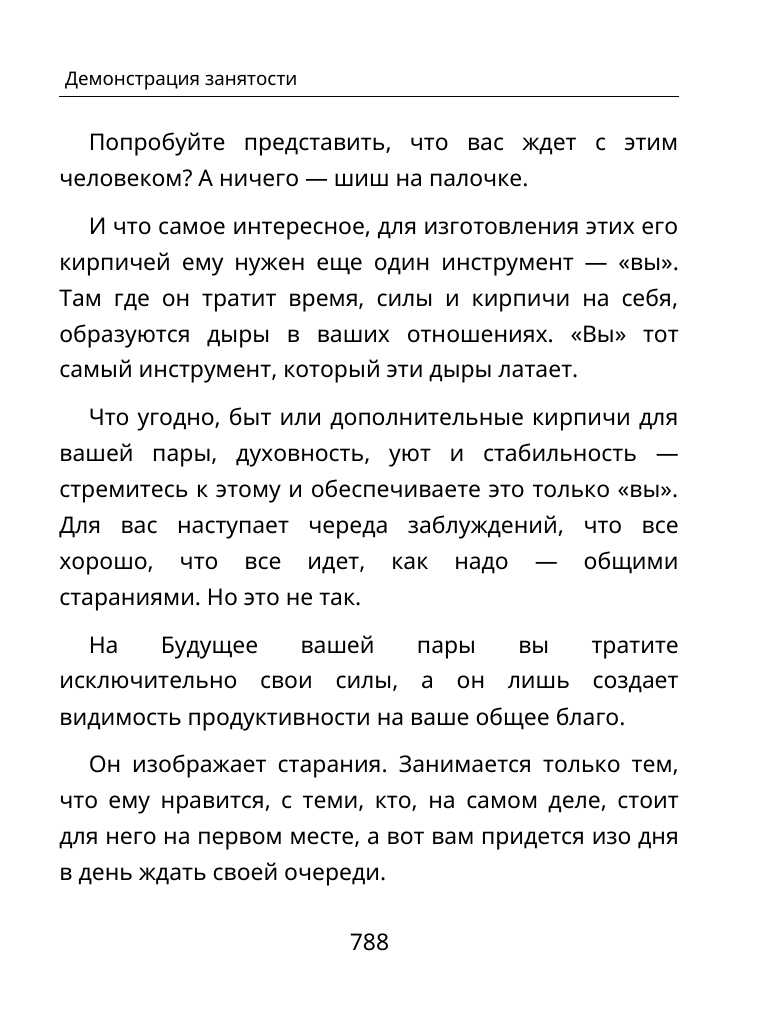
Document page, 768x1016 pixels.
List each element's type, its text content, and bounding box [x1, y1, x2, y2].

text Он изображает старания. Занимается только тем, что ему нравится, с теми, кто, на самом деле, стоит для него на первом месте, а вот вам придется изо дня в день ждать своей очереди. [59, 748, 679, 887]
text Попробуйте представить, что вас ждет с этим человеком? А ничего — шиш на палочке. [59, 126, 679, 193]
text И что самое интересное, для изготовления этих его кирпичей ему нужен еще один инструмент — «вы». Там где он тратит время, силы и кирпичи на себя, образуются дыры в ваших отношениях. «Вы» тот самый инструмент, который эти дыры латает. [59, 210, 679, 385]
text Что угодно, быт или дополнительные кирпичи для вашей пары, духовность, уют и стабильность — стремитесь к этому и обеспечиваете это только «вы». Для вас наступает череда заблуждений, что все хорошо, что все идет, как надо — общими стараниями. Но это не так. [59, 401, 679, 612]
text На Будущее вашей пары вы тратите исключительно свои силы, а он лишь создает видимость продуктивности на ваше общее благо. [59, 628, 679, 732]
